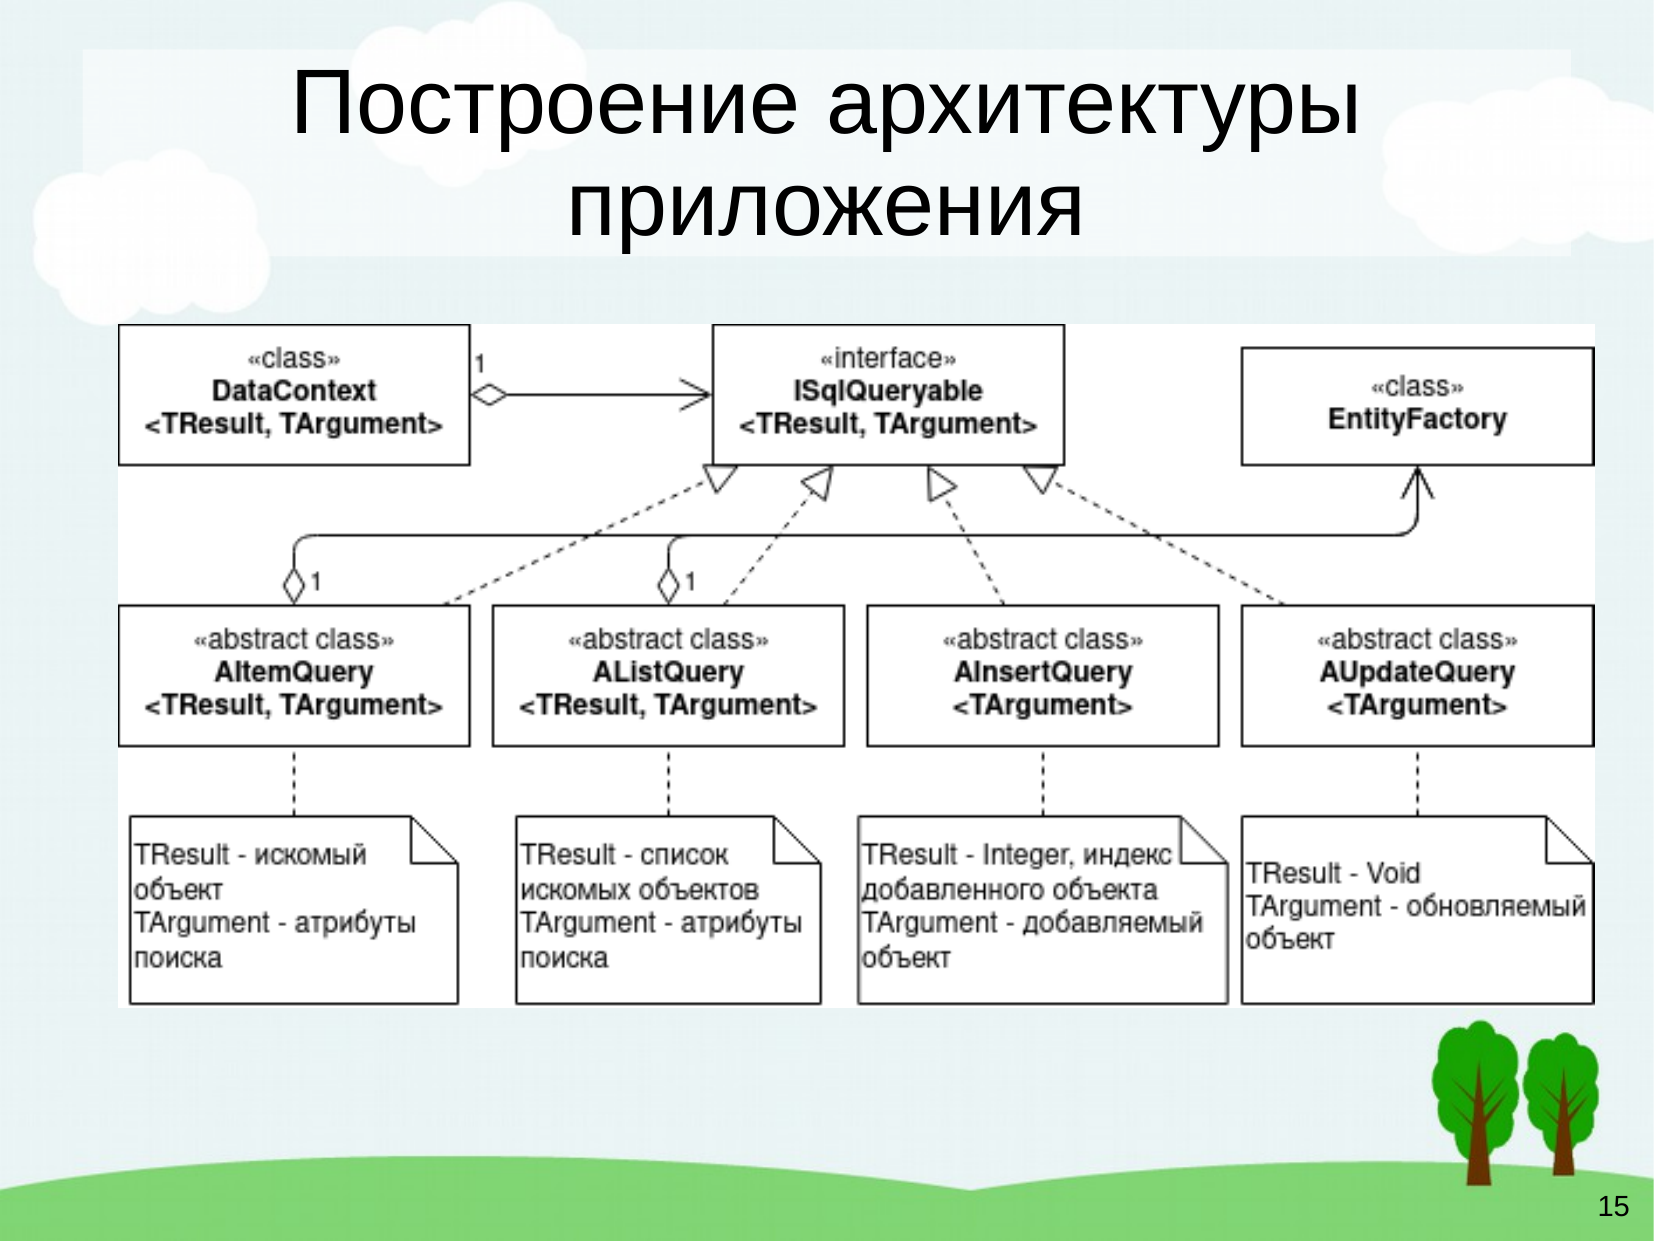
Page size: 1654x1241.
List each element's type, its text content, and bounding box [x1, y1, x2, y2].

title Построение архитектуры приложения [82, 49, 1571, 257]
picture [0, 0, 1654, 1241]
